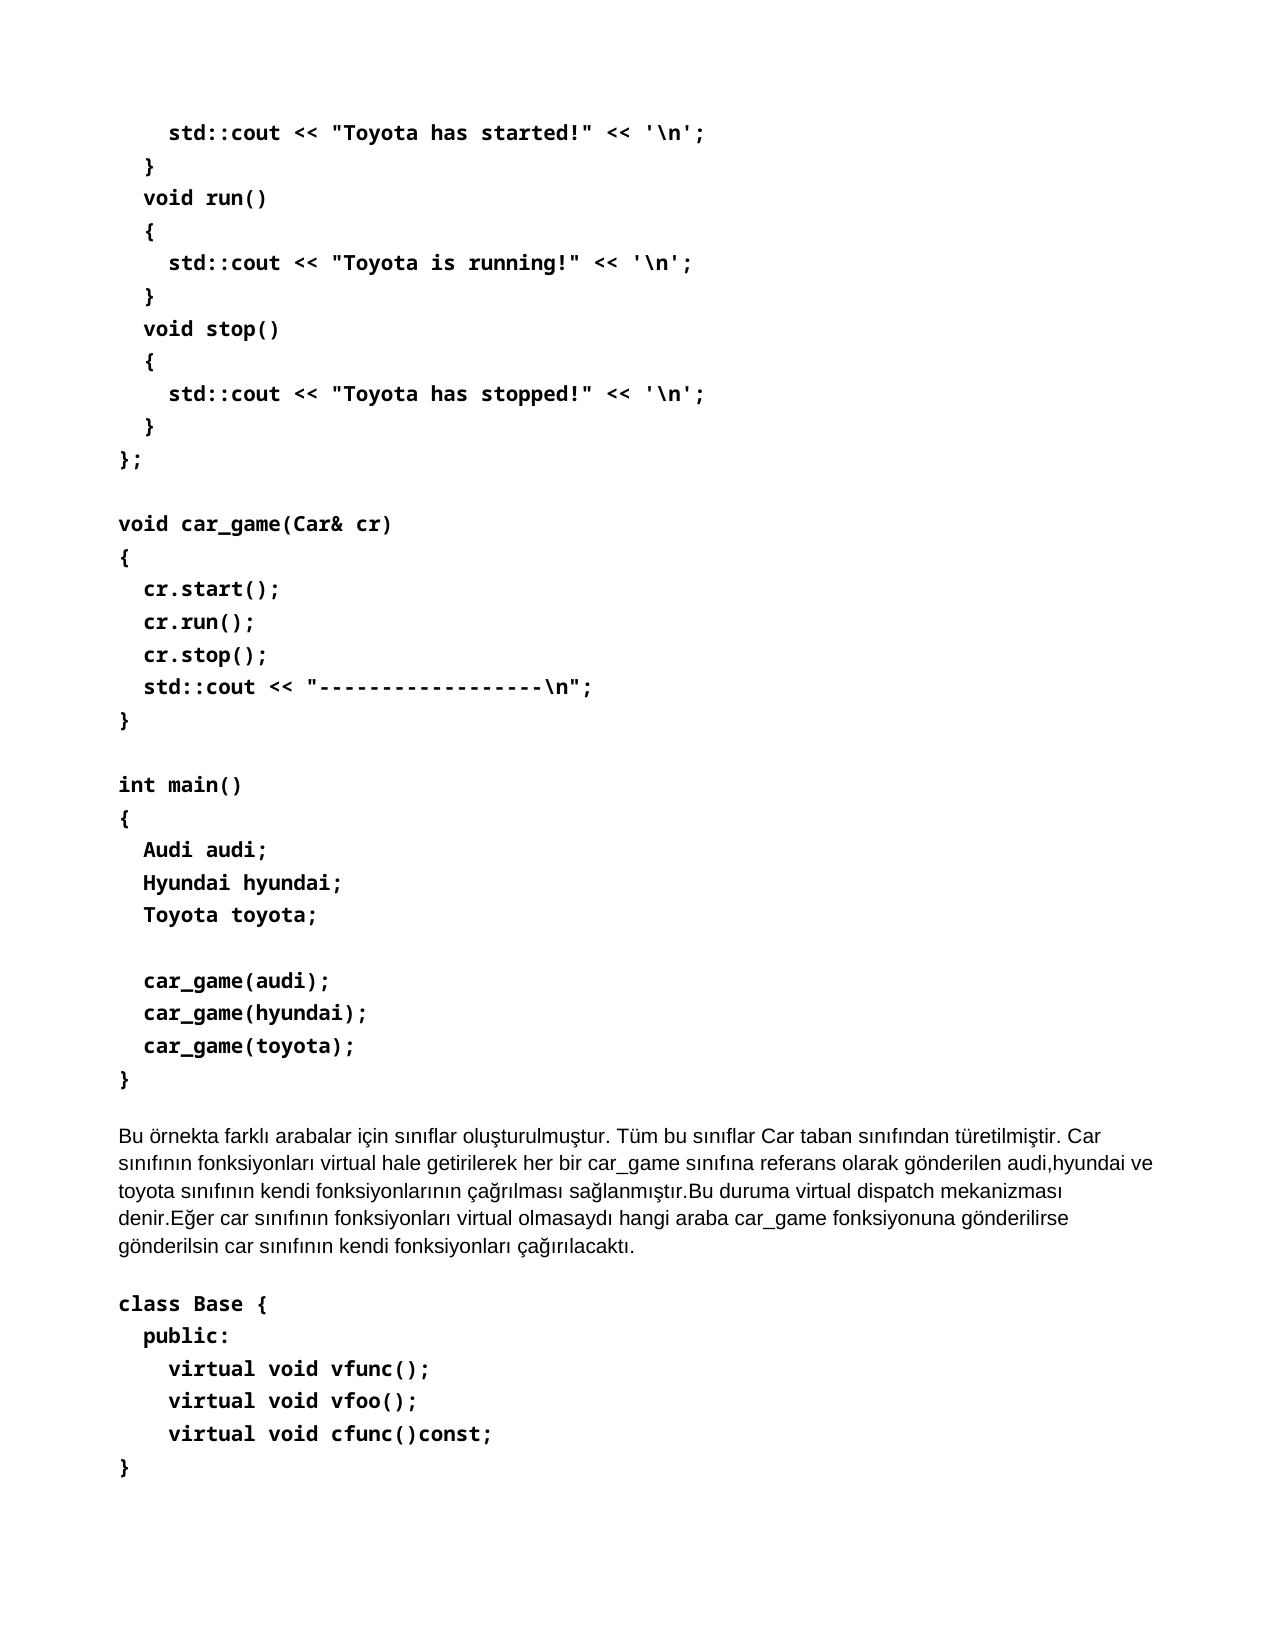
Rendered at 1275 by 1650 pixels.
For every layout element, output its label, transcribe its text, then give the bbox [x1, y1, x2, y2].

text car_game(audi); [118, 966, 1157, 994]
text } [118, 1452, 1157, 1480]
text { [118, 346, 1157, 375]
text { [118, 803, 1157, 831]
text virtual void cfunc()const; [118, 1419, 1157, 1448]
text std::cout << "Toyota has stopped!" << '\n'; [118, 379, 1157, 407]
text }; [118, 444, 1157, 473]
text car_game(toyota); [118, 1031, 1157, 1059]
text Hyundai hyundai; [118, 868, 1157, 896]
text virtual void vfoo(); [118, 1387, 1157, 1415]
text } [118, 705, 1157, 733]
text } [118, 412, 1157, 440]
text cr.start(); [118, 574, 1157, 603]
text cr.run(); [118, 607, 1157, 636]
text } [118, 281, 1157, 309]
text void run() [118, 183, 1157, 212]
text int main() [118, 770, 1157, 799]
text car_game(hyundai); [118, 998, 1157, 1027]
text Audi audi; [118, 835, 1157, 864]
text class Base { [118, 1289, 1157, 1317]
text Bu örnekta farklı arabalar için sınıflar oluşturulmuştur. Tüm bu sınıflar Car taban sınıfından türetilmiştir. Car sınıfının fonksiyonları virtual hale getirilerek her bir car_game sınıfına referans olarak gönderilen audi,hyundai ve toyota sınıfının kendi fonksiyonlarının çağrılması sağlanmıştır.Bu duruma virtual dispatch mekanizması denir.Eğer car sınıfının fonksiyonları virtual olmasaydı hangi araba car_game fonksiyonuna gönderilirse gönderilsin car sınıfının kendi fonksiyonları çağırılacaktı. [118, 1124, 1157, 1258]
text Toyota toyota; [118, 901, 1157, 929]
text public: [118, 1321, 1157, 1350]
text } [118, 1064, 1157, 1092]
text std::cout << "Toyota is running!" << '\n'; [118, 248, 1157, 277]
text { [118, 216, 1157, 244]
text { [118, 542, 1157, 570]
text } [118, 151, 1157, 179]
text std::cout << "------------------\n"; [118, 672, 1157, 701]
text virtual void vfunc(); [118, 1354, 1157, 1382]
text std::cout << "Toyota has started!" << '\n'; [118, 118, 1157, 147]
text void car_game(Car& cr) [118, 509, 1157, 538]
text cr.stop(); [118, 640, 1157, 668]
text void stop() [118, 314, 1157, 342]
